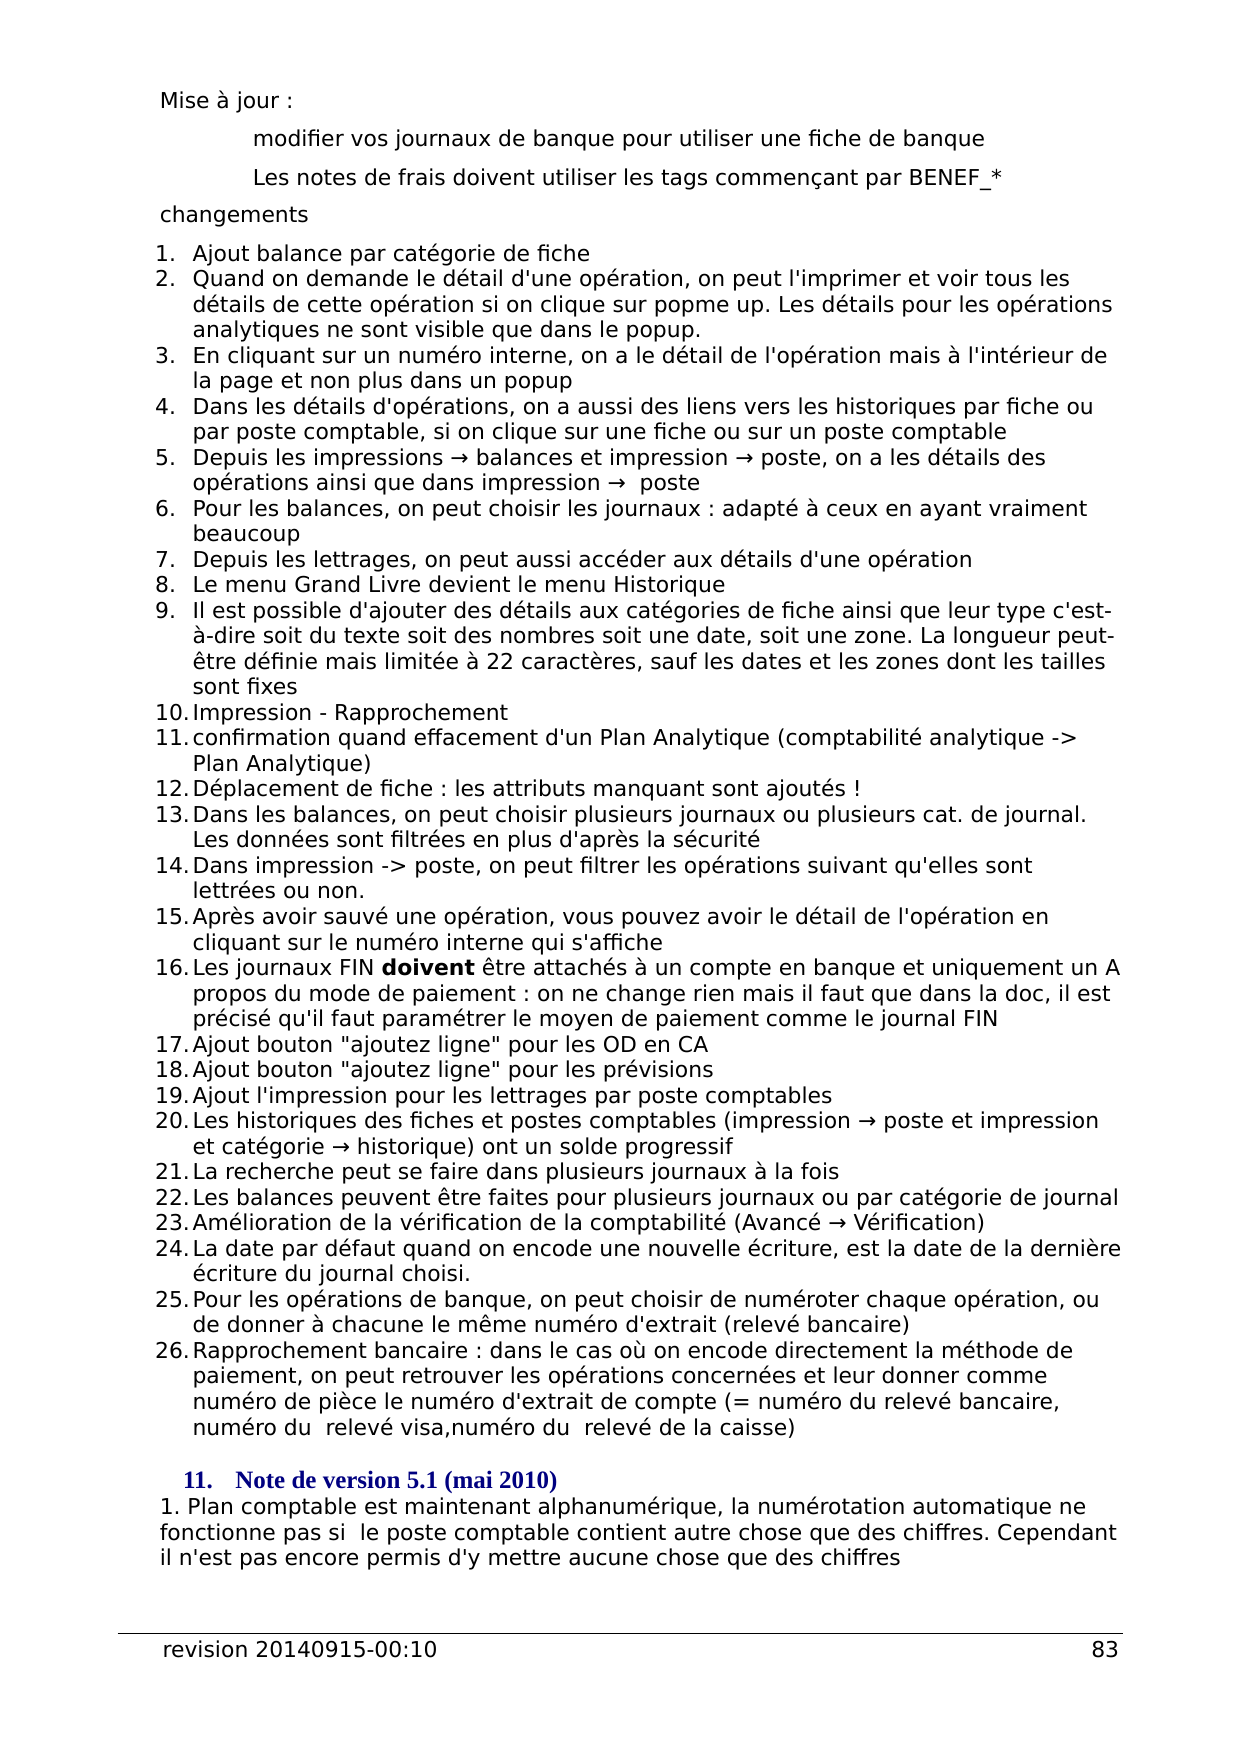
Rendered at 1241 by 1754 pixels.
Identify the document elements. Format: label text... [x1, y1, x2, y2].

list Impression - Rapprochement [155, 700, 1123, 726]
text Les notes de frais doivent utiliser les tags commençant par BENEF_* [159, 164, 1123, 190]
subtitle Note de version 5.1 (mai 2010) [177, 1466, 1123, 1494]
list Les journaux FIN doivent être attachés à un compte en banque et uniquement un A propos du mode de paiement : on ne change rien mais il faut que dans la doc, il est précisé qu'il faut paramétrer le moyen de paiement comme le journal FIN [155, 955, 1123, 1032]
list Amélioration de la vérification de la comptabilité (Avancé → Vérification) [155, 1210, 1123, 1236]
list Déplacement de fiche : les attributs manquant sont ajoutés ! [155, 777, 1123, 802]
list Les balances peuvent être faites pour plusieurs journaux ou par catégorie de journal [155, 1185, 1123, 1210]
list Dans les balances, on peut choisir plusieurs journaux ou plusieurs cat. de journal. Les données sont filtrées en plus d'après la sécurité [155, 802, 1123, 853]
list Il est possible d'ajouter des détails aux catégories de fiche ainsi que leur type c'est-à-dire soit du texte soit des nombres soit une date, soit une zone. La longueur peut-être définie mais limitée à 22 caractères, sauf les dates et les zones dont les tailles sont fixes [155, 598, 1123, 700]
list Depuis les impressions → balances et impression → poste, on a les détails des opérations ainsi que dans impression → poste [155, 445, 1123, 496]
list Pour les opérations de banque, on peut choisir de numéroter chaque opération, ou de donner à chacune le même numéro d'extrait (relevé bancaire) [155, 1287, 1123, 1338]
list confirmation quand effacement d'un Plan Analytique (comptabilité analytique -> Plan Analytique) [155, 726, 1123, 777]
text 1. Plan comptable est maintenant alphanumérique, la numérotation automatique ne fonctionne pas si le poste comptable contient autre chose que des chiffres. Cependant il n'est pas encore permis d'y mettre aucune chose que des chiffres [159, 1494, 1123, 1571]
list Depuis les lettrages, on peut aussi accéder aux détails d'une opération [155, 547, 1123, 572]
list Pour les balances, on peut choisir les journaux : adapté à ceux en ayant vraiment beaucoup [155, 496, 1123, 547]
list La recherche peut se faire dans plusieurs journaux à la fois [155, 1159, 1123, 1185]
list La date par défaut quand on encode une nouvelle écriture, est la date de la dernière écriture du journal choisi. [155, 1236, 1123, 1287]
list Ajout bouton "ajoutez ligne" pour les prévisions [155, 1057, 1123, 1083]
list Dans impression -> poste, on peut filtrer les opérations suivant qu'elles sont lettrées ou non. [155, 853, 1123, 904]
list Ajout balance par catégorie de fiche [155, 241, 1123, 266]
list Ajout bouton "ajoutez ligne" pour les OD en CA [155, 1032, 1123, 1057]
list Rapprochement bancaire : dans le cas où on encode directement la méthode de paiement, on peut retrouver les opérations concernées et leur donner comme numéro de pièce le numéro d'extrait de compte (= numéro du relevé bancaire, numéro du relevé visa,numéro du relevé de la caisse) [155, 1338, 1123, 1440]
list Ajout l'impression pour les lettrages par poste comptables [155, 1083, 1123, 1108]
text Mise à jour : [159, 88, 1123, 114]
list Après avoir sauvé une opération, vous pouvez avoir le détail de l'opération en cliquant sur le numéro interne qui s'affiche [155, 904, 1123, 955]
list Quand on demande le détail d'une opération, on peut l'imprimer et voir tous les détails de cette opération si on clique sur popme up. Les détails pour les opérations analytiques ne sont visible que dans le popup. [155, 266, 1123, 343]
list Le menu Grand Livre devient le menu Historique [155, 572, 1123, 598]
list Dans les détails d'opérations, on a aussi des liens vers les historiques par fiche ou par poste comptable, si on clique sur une fiche ou sur un poste comptable [155, 394, 1123, 445]
text modifier vos journaux de banque pour utiliser une fiche de banque [159, 127, 1123, 152]
list En cliquant sur un numéro interne, on a le détail de l'opération mais à l'intérieur de la page et non plus dans un popup [155, 343, 1123, 394]
list Les historiques des fiches et postes comptables (impression → poste et impression et catégorie → historique) ont un solde progressif [155, 1108, 1123, 1159]
text changements [159, 203, 1123, 228]
